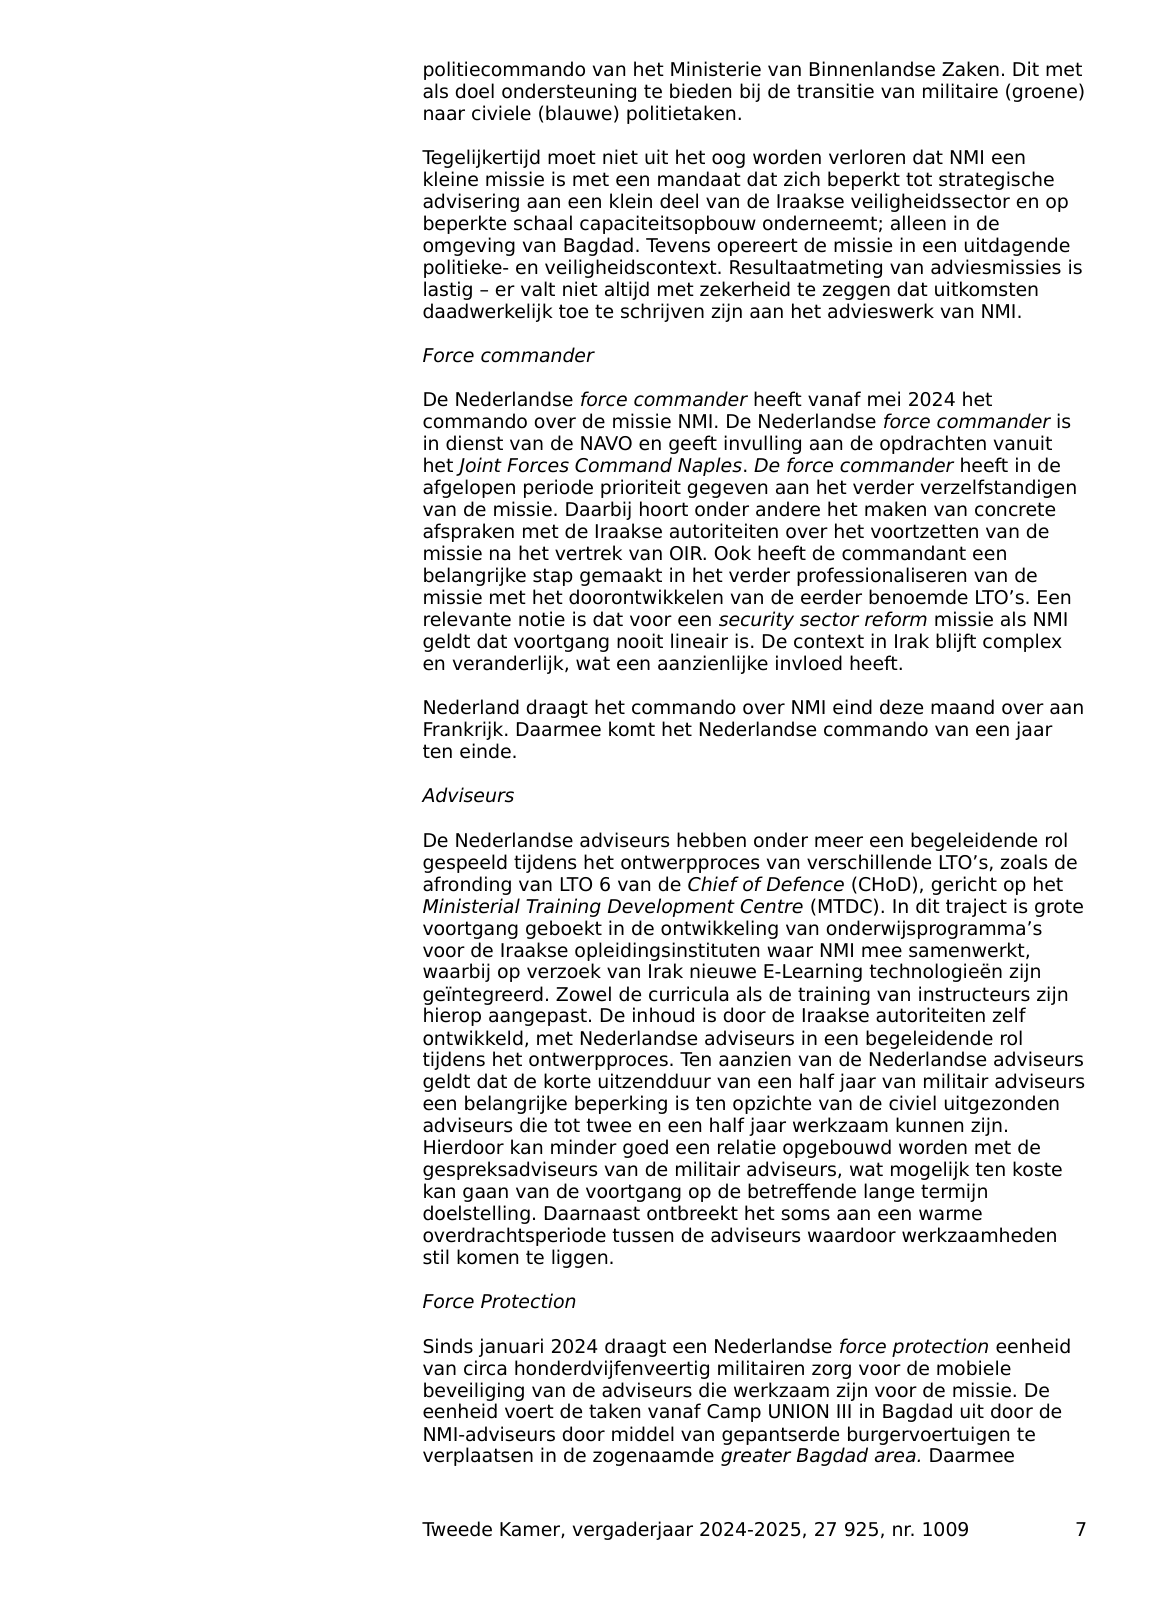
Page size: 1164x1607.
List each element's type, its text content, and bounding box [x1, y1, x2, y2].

subtitle Force commander [422, 345, 1087, 367]
text De Nederlandse force commander heeft vanaf mei 2024 het commando over de missie NMI. De Nederlandse force commander is in dienst van de NAVO en geeft invulling aan de opdrachten vanuit het Joint Forces Command Naples. De force commander heeft in de afgelopen periode prioriteit gegeven aan het verder verzelfstandigen van de missie. Daarbij hoort onder andere het maken van concrete afspraken met de Iraakse autoriteiten over het voortzetten van de missie na het vertrek van OIR. Ook heeft de commandant een belangrijke stap gemaakt in het verder professionaliseren van de missie met het doorontwikkelen van de eerder benoemde LTO’s. Een relevante notie is dat voor een security sector reform missie als NMI geldt dat voortgang nooit lineair is. De context in Irak blijft complex en veranderlijk, wat een aanzienlijke invloed heeft. [422, 389, 1087, 675]
text politiecommando van het Ministerie van Binnenlandse Zaken. Dit met als doel ondersteuning te bieden bij de transitie van militaire (groene) naar civiele (blauwe) politietaken. [422, 59, 1087, 125]
text Nederland draagt het commando over NMI eind deze maand over aan Frankrijk. Daarmee komt het Nederlandse commando van een jaar ten einde. [422, 697, 1087, 763]
text Tegelijkertijd moet niet uit het oog worden verloren dat NMI een kleine missie is met een mandaat dat zich beperkt tot strategische advisering aan een klein deel van de Iraakse veiligheidssector en op beperkte schaal capaciteitsopbouw onderneemt; alleen in de omgeving van Bagdad. Tevens opereert de missie in een uitdagende politieke- en veiligheidscontext. Resultaatmeting van adviesmissies is lastig – er valt niet altijd met zekerheid te zeggen dat uitkomsten daadwerkelijk toe te schrijven zijn aan het advieswerk van NMI. [422, 147, 1087, 323]
subtitle Adviseurs [422, 785, 1087, 807]
text De Nederlandse adviseurs hebben onder meer een begeleidende rol gespeeld tijdens het ontwerpproces van verschillende LTO’s, zoals de afronding van LTO 6 van de Chief of Defence (CHoD), gericht op het Ministerial Training Development Centre (MTDC). In dit traject is grote voortgang geboekt in de ontwikkeling van onderwijsprogramma’s voor de Iraakse opleidingsinstituten waar NMI mee samenwerkt, waarbij op verzoek van Irak nieuwe E-Learning technologieën zijn geïntegreerd. Zowel de curricula als de training van instructeurs zijn hierop aangepast. De inhoud is door de Iraakse autoriteiten zelf ontwikkeld, met Nederlandse adviseurs in een begeleidende rol tijdens het ontwerpproces. Ten aanzien van de Nederlandse adviseurs geldt dat de korte uitzendduur van een half jaar van militair adviseurs een belangrijke beperking is ten opzichte van de civiel uitgezonden adviseurs die tot twee en een half jaar werkzaam kunnen zijn. Hierdoor kan minder goed een relatie opgebouwd worden met de gespreksadviseurs van de militair adviseurs, wat mogelijk ten koste kan gaan van de voortgang op de betreffende lange termijn doelstelling. Daarnaast ontbreekt het soms aan een warme overdrachtsperiode tussen de adviseurs waardoor werkzaamheden stil komen te liggen. [422, 829, 1087, 1269]
subtitle Force Protection [422, 1291, 1087, 1313]
text Sinds januari 2024 draagt een Nederlandse force protection eenheid van circa honderdvijfenveertig militairen zorg voor de mobiele beveiliging van de adviseurs die werkzaam zijn voor de missie. De eenheid voert de taken vanaf Camp UNION III in Bagdad uit door de NMI-adviseurs door middel van gepantserde burgervoertuigen te verplaatsen in de zogenaamde greater Bagdad area. Daarmee [422, 1336, 1087, 1467]
